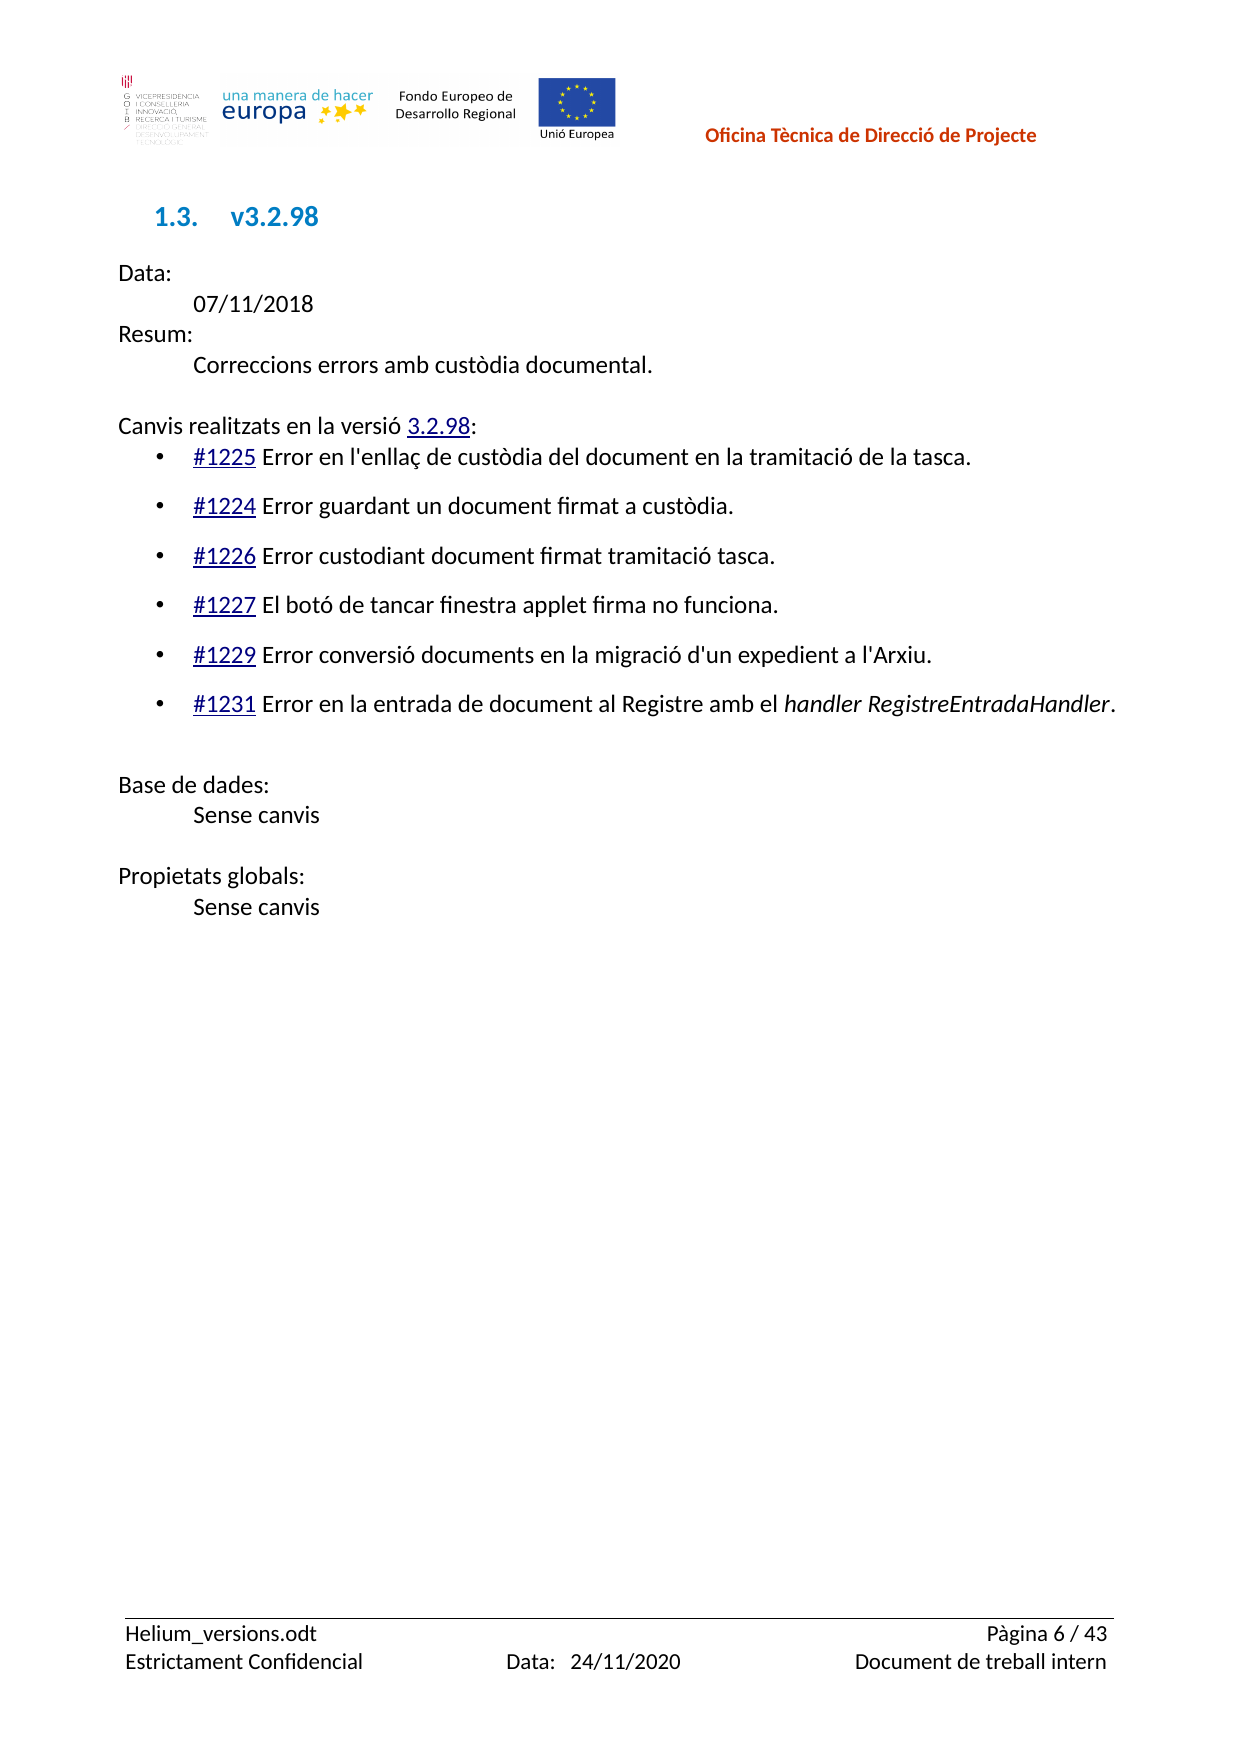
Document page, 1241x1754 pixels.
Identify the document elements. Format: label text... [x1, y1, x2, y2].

text Propietats globals: [118, 860, 1122, 891]
list #1226 Error custodiant document firmat tramitació tasca. [156, 540, 1122, 570]
list #1225 Error en l'enllaç de custòdia del document en la tramitació de la tasca. [156, 441, 1122, 471]
list #1227 El botó de tancar finestra applet firma no funciona. [156, 589, 1122, 620]
text Data: [118, 258, 1122, 288]
picture [118, 73, 213, 147]
text Correccions errors amb custòdia documental. [118, 349, 1122, 380]
text Sense canvis [118, 891, 1122, 921]
list #1224 Error guardant un document firmat a custòdia. [156, 490, 1122, 521]
list #1229 Error conversió documents en la migració d'un expedient a l'Arxiu. [156, 639, 1122, 669]
picture [219, 73, 621, 147]
text Sense canvis [118, 799, 1122, 830]
subtitle v3.2.98 [153, 198, 1122, 234]
text Base de dades: [118, 769, 1122, 799]
text Canvis realitzats en la versió 3.2.98: [118, 410, 1122, 441]
text 07/11/2018 [118, 288, 1122, 319]
text Resum: [118, 319, 1122, 349]
list #1231 Error en la entrada de document al Registre amb el handler RegistreEntradaHandler. [156, 689, 1122, 719]
